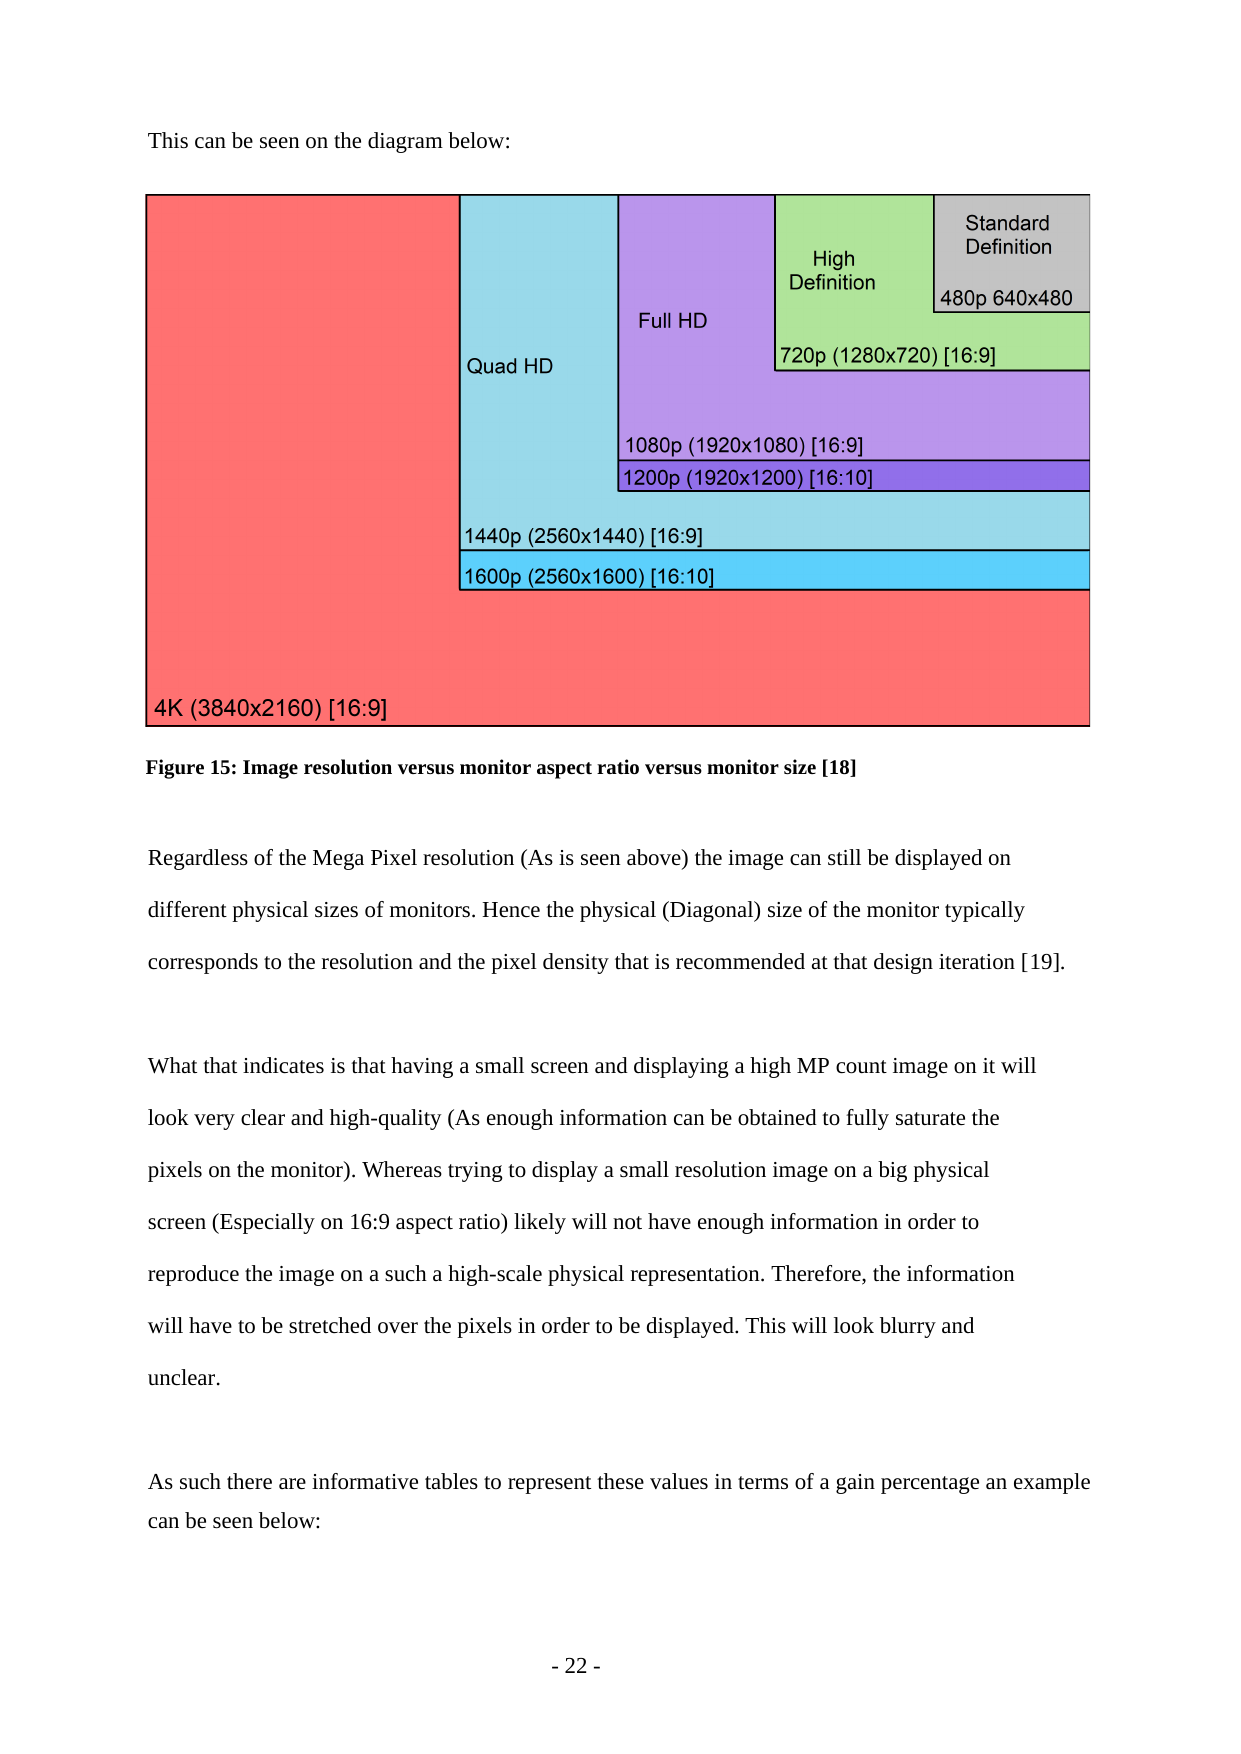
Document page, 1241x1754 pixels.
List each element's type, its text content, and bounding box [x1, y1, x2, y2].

text Regardless of the Mega Pixel resolution (As is seen above) the image can still be displayed on [148, 844, 1092, 870]
text will have to be stretched over the pixels in order to be displayed. This will look blurry and [148, 1312, 1092, 1338]
text unclear. [148, 1364, 1092, 1390]
text different physical sizes of monitors. Hence the physical (Diagonal) size of the monitor typically [148, 896, 1092, 922]
picture [145, 194, 1091, 727]
text screen (Especially on 16:9 aspect ratio) likely will not have enough information in order to [148, 1208, 1092, 1234]
text reproduce the image on a such a high-scale physical representation. Therefore, the information [148, 1260, 1092, 1286]
text Figure 15: Image resolution versus monitor aspect ratio versus monitor size [18] [145, 727, 1090, 779]
text This can be seen on the diagram below: [148, 127, 1092, 153]
text look very clear and high-quality (As enough information can be obtained to fully saturate the [148, 1104, 1092, 1130]
text As such there are informative tables to represent these values in terms of a gain percentage an example can be seen below: [148, 1468, 1092, 1533]
text What that indicates is that having a small screen and displaying a high MP count image on it will [148, 1052, 1092, 1078]
text pixels on the monitor). Whereas trying to display a small resolution image on a big physical [148, 1156, 1092, 1182]
text corresponds to the resolution and the pixel density that is recommended at that design iteration [19]. [148, 948, 1092, 974]
